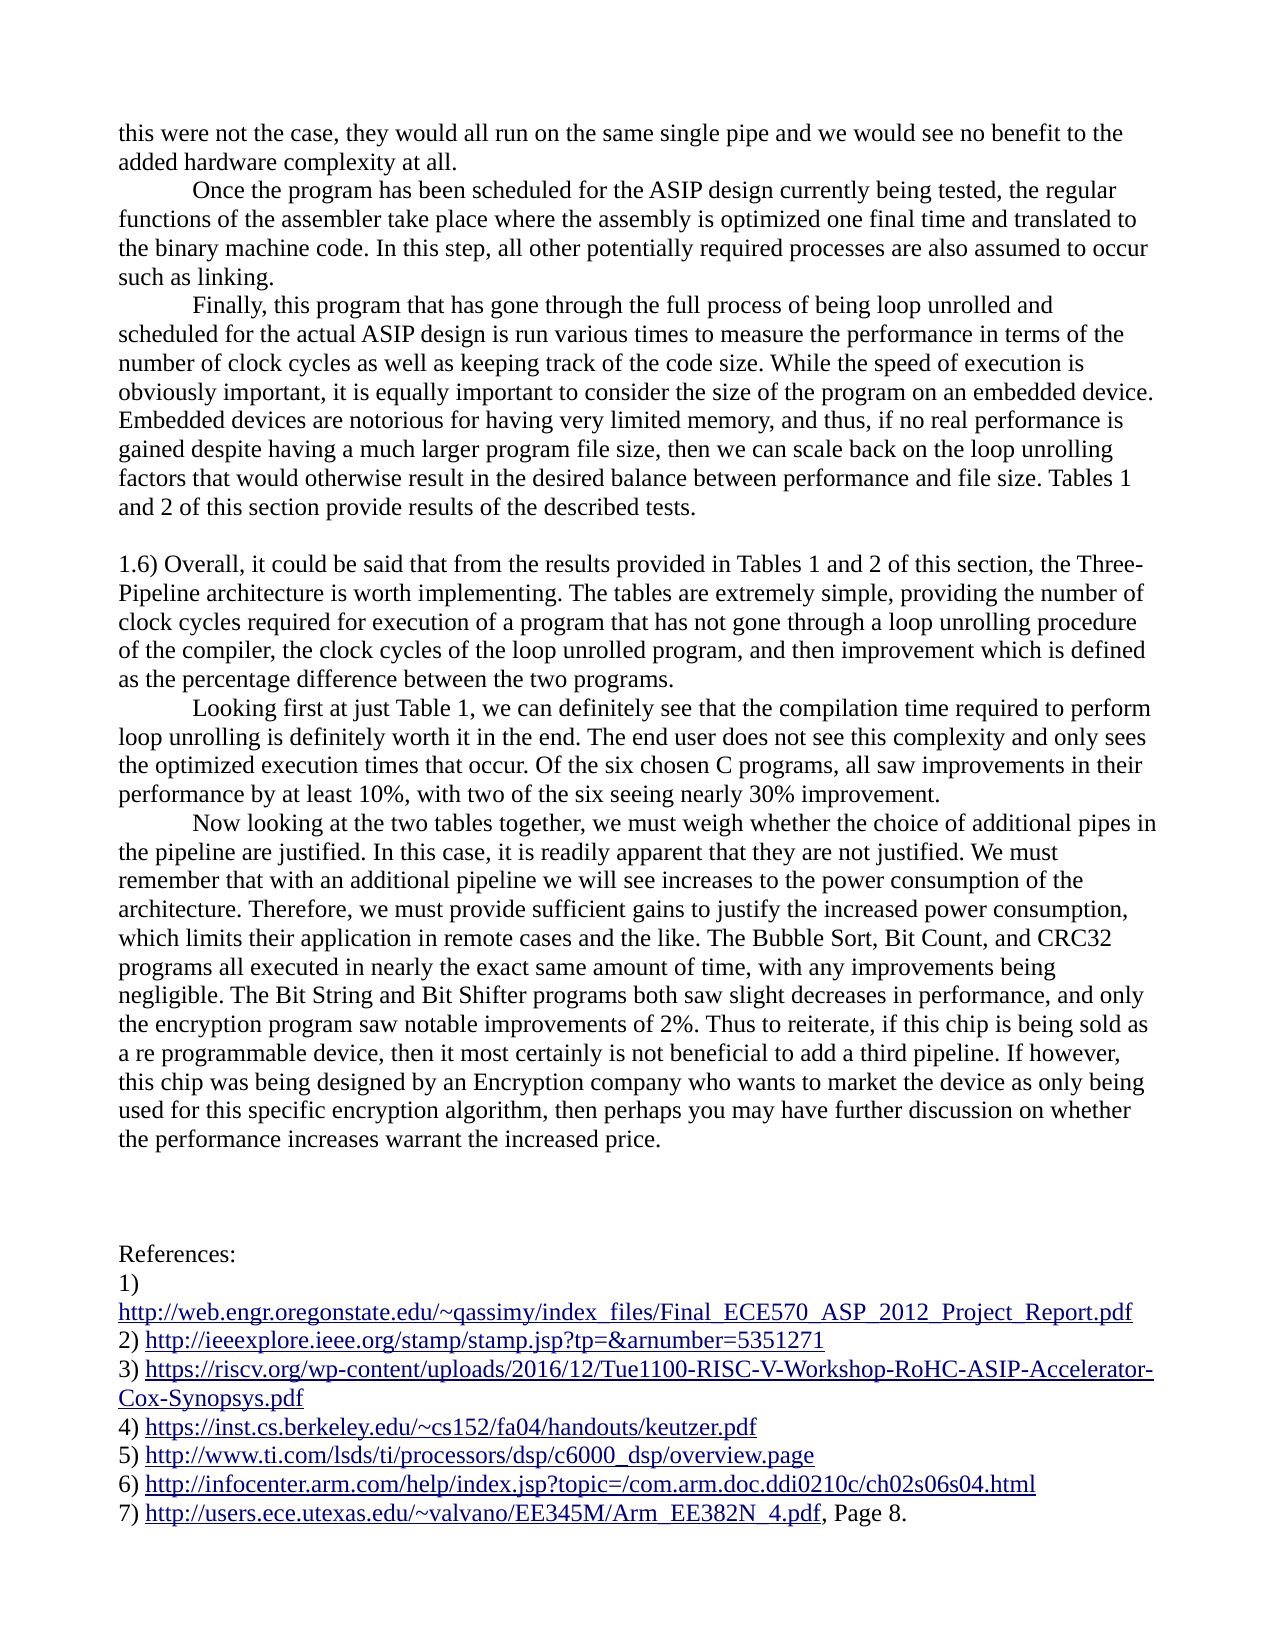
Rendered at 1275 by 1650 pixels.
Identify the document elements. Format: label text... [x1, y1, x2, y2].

text 1) http://web.engr.oregonstate.edu/~qassimy/index_files/Final_ECE570_ASP_2012_Project_Report.pdf [118, 1268, 1157, 1326]
text 1.6) Overall, it could be said that from the results provided in Tables 1 and 2 of this section, the Three-Pipeline architecture is worth implementing. The tables are extremely simple, providing the number of clock cycles required for execution of a program that has not gone through a loop unrolling procedure of the compiler, the clock cycles of the loop unrolled program, and then improvement which is defined as the percentage difference between the two programs. Looking first at just Table 1, we can definitely see that the compilation time required to perform loop unrolling is definitely worth it in the end. The end user does not see this complexity and only sees the optimized execution times that occur. Of the six chosen C programs, all saw improvements in their performance by at least 10%, with two of the six seeing nearly 30% improvement. [118, 549, 1157, 808]
text 5) http://www.ti.com/lsds/ti/processors/dsp/c6000_dsp/overview.page [118, 1441, 1157, 1469]
text 6) http://infocenter.arm.com/help/index.jsp?topic=/com.arm.doc.ddi0210c/ch02s06s04.html [118, 1469, 1157, 1498]
text Finally, this program that has gone through the full process of being loop unrolled and scheduled for the actual ASIP design is run various times to measure the performance in terms of the number of clock cycles as well as keeping track of the code size. While the speed of execution is obviously important, it is equally important to consider the size of the program on an embedded device. Embedded devices are notorious for having very limited memory, and thus, if no real performance is gained despite having a much larger program file size, then we can scale back on the loop unrolling factors that would otherwise result in the desired balance between performance and file size. Tables 1 and 2 of this section provide results of the described tests. [118, 291, 1157, 521]
text 2) http://ieeexplore.ieee.org/stamp/stamp.jsp?tp=&arnumber=5351271 [118, 1326, 1157, 1354]
text 3) https://riscv.org/wp-content/uploads/2016/12/Tue1100-RISC-V-Workshop-RoHC-ASIP-Accelerator-Cox-Synopsys.pdf [118, 1354, 1157, 1412]
text 4) https://inst.cs.berkeley.edu/~cs152/fa04/handouts/keutzer.pdf [118, 1412, 1157, 1441]
text References: [118, 1239, 1157, 1268]
text Now looking at the two tables together, we must weigh whether the choice of additional pipes in the pipeline are justified. In this case, it is readily apparent that they are not justified. We must remember that with an additional pipeline we will see increases to the power consumption of the architecture. Therefore, we must provide sufficient gains to justify the increased power consumption, which limits their application in remote cases and the like. The Bubble Sort, Bit Count, and CRC32 programs all executed in nearly the exact same amount of time, with any improvements being negligible. The Bit String and Bit Shifter programs both saw slight decreases in performance, and only the encryption program saw notable improvements of 2%. Thus to reiterate, if this chip is being sold as a re programmable device, then it most certainly is not beneficial to add a third pipeline. If however, this chip was being designed by an Encryption company who wants to market the device as only being used for this specific encryption algorithm, then perhaps you may have further discussion on whether the performance increases warrant the increased price. [118, 808, 1157, 1153]
text 7) http://users.ece.utexas.edu/~valvano/EE345M/Arm_EE382N_4.pdf, Page 8. [118, 1498, 1157, 1527]
text this were not the case, they would all run on the same single pipe and we would see no benefit to the added hardware complexity at all. Once the program has been scheduled for the ASIP design currently being tested, the regular functions of the assembler take place where the assembly is optimized one final time and translated to the binary machine code. In this step, all other potentially required processes are also assumed to occur such as linking. [118, 118, 1157, 291]
